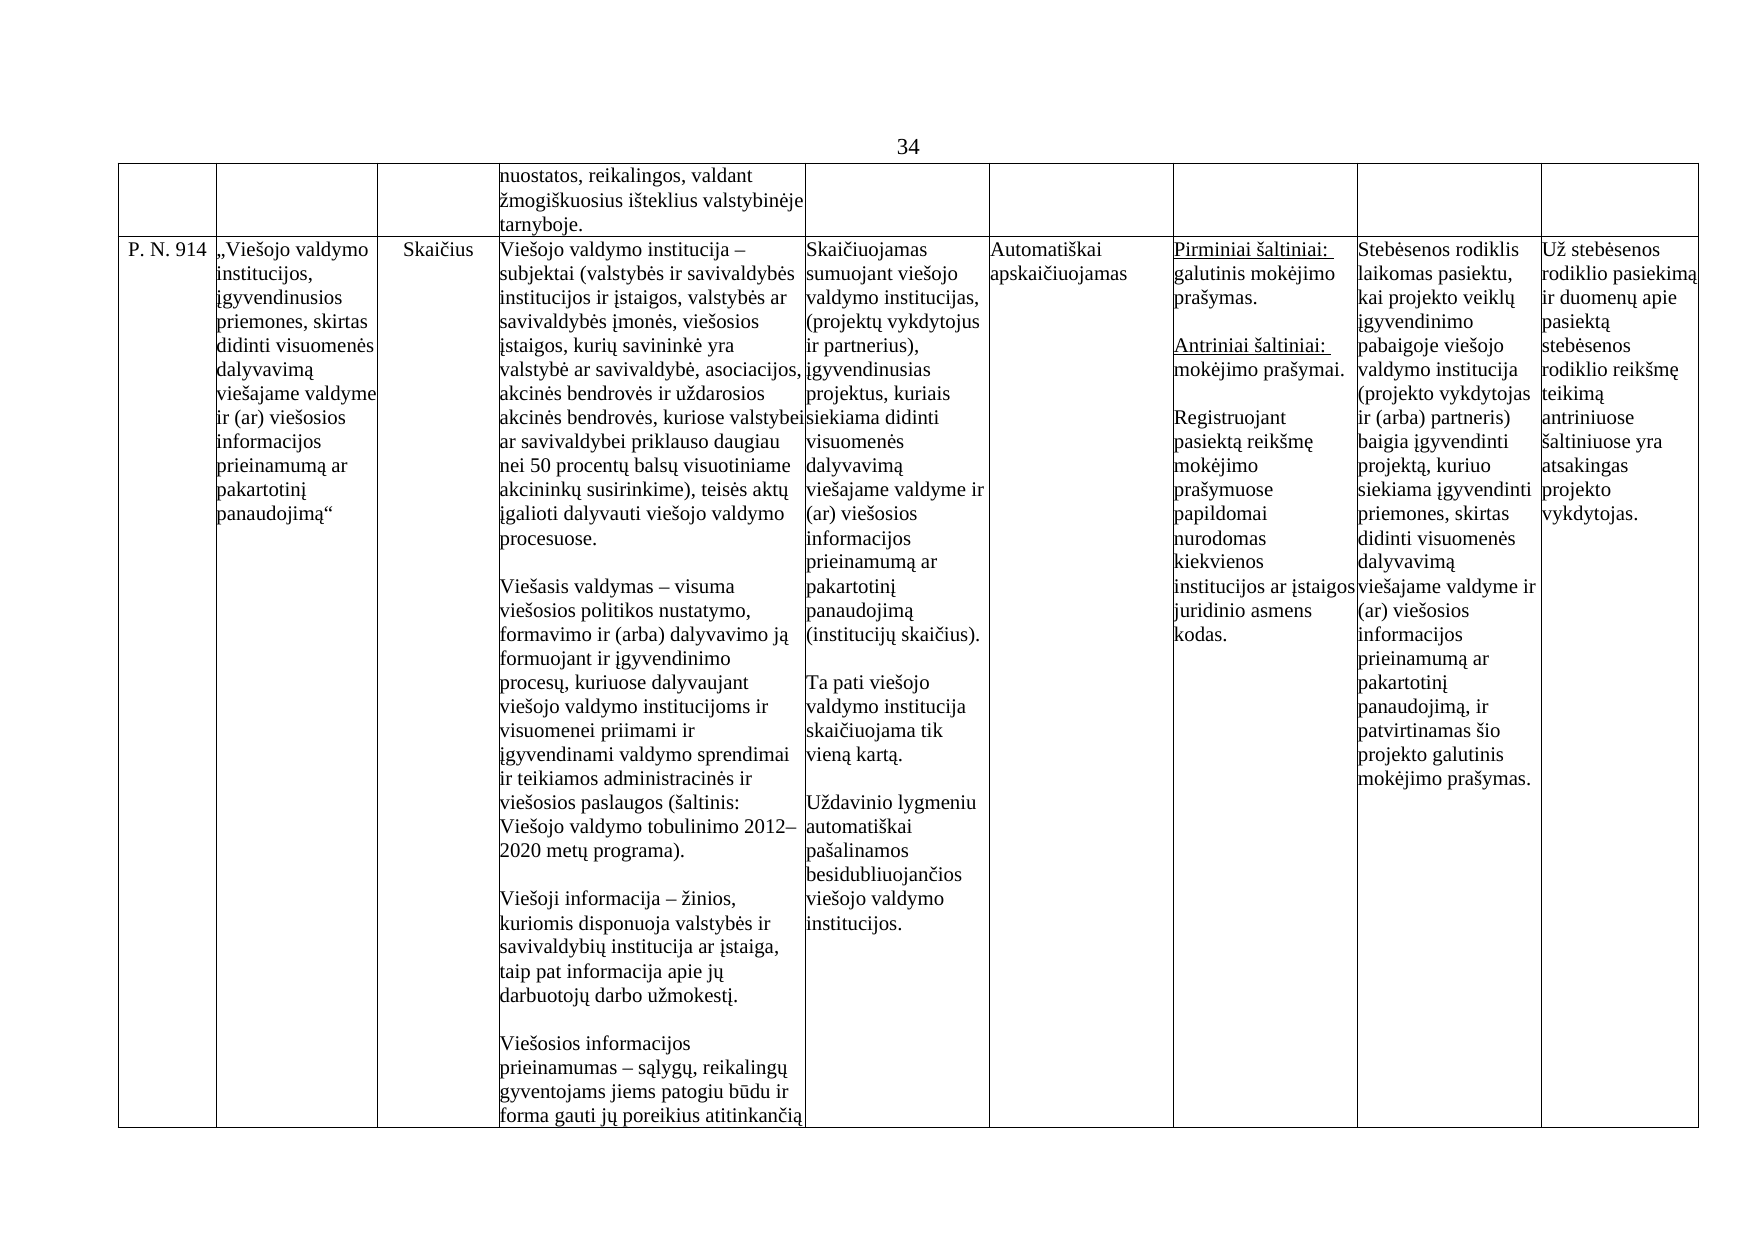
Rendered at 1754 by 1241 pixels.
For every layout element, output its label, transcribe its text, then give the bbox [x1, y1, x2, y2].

table_cell Už stebėsenos rodiklio pasiekimą ir duomenų apie pasiektą stebėsenos rodiklio reikšmę teikimą antriniuose šaltiniuose yra atsakingas projekto vykdytojas. [1542, 237, 1698, 1127]
table_cell [1174, 164, 1357, 236]
table_cell [378, 164, 499, 236]
table_cell nuostatos, reikalingos, valdant žmogiškuosius išteklius valstybinėje tarnyboje. [500, 164, 805, 236]
table_cell [806, 164, 989, 236]
table_cell Stebėsenos rodiklis laikomas pasiektu, kai projekto veiklų įgyvendinimo pabaigoje viešojo valdymo institucija (projekto vykdytojas ir (arba) partneris) baigia įgyvendinti projektą, kuriuo siekiama įgyvendinti priemones, skirtas didinti visuomenės dalyvavimą viešajame valdyme ir (ar) viešosios informacijos prieinamumą ar pakartotinį panaudojimą, ir patvirtinamas šio projekto galutinis mokėjimo prašymas. [1358, 237, 1541, 1127]
table_cell [990, 164, 1173, 236]
table_cell [119, 164, 216, 236]
table_cell Skaičiuojamas sumuojant viešojo valdymo institucijas, (projektų vykdytojus ir partnerius), įgyvendinusias projektus, kuriais siekiama didinti visuomenės dalyvavimą viešajame valdyme ir (ar) viešosios informacijos prieinamumą ar pakartotinį panaudojimą (institucijų skaičius). Ta pati viešojo valdymo institucija skaičiuojama tik vieną kartą. Uždavinio lygmeniu automatiškai pašalinamos besidubliuojančios viešojo valdymo institucijos. [806, 237, 989, 1127]
table_cell Skaičius [378, 237, 499, 1127]
table_cell Automatiškai apskaičiuojamas [990, 237, 1173, 1127]
table_cell Pirminiai šaltiniai: galutinis mokėjimo prašymas. Antriniai šaltiniai: mokėjimo prašymai. Registruojant pasiektą reikšmę mokėjimo prašymuose papildomai nurodomas kiekvienos institucijos ar įstaigos juridinio asmens kodas. [1174, 237, 1357, 1127]
table_cell P. N. 914 [119, 237, 216, 1127]
table_cell [1358, 164, 1541, 236]
table_cell [1542, 164, 1698, 236]
table_cell Viešojo valdymo institucija – subjektai (valstybės ir savivaldybės institucijos ir įstaigos, valstybės ar savivaldybės įmonės, viešosios įstaigos, kurių savininkė yra valstybė ar savivaldybė, asociacijos, akcinės bendrovės ir uždarosios akcinės bendrovės, kuriose valstybei ar savivaldybei priklauso daugiau nei 50 procentų balsų visuotiniame akcininkų susirinkime), teisės aktų įgalioti dalyvauti viešojo valdymo procesuose. Viešasis valdymas – visuma viešosios politikos nustatymo, formavimo ir (arba) dalyvavimo ją formuojant ir įgyvendinimo procesų, kuriuose dalyvaujant viešojo valdymo institucijoms ir visuomenei priimami ir įgyvendinami valdymo sprendimai ir teikiamos administracinės ir viešosios paslaugos (šaltinis: Viešojo valdymo tobulinimo 2012–2020 metų programa). Viešoji informacija – žinios, kuriomis disponuoja valstybės ir savivaldybių institucija ar įstaiga, taip pat informacija apie jų darbuotojų darbo užmokestį. Viešosios informacijos prieinamumas – sąlygų, reikalingų gyventojams jiems patogiu būdu ir forma gauti jų poreikius atitinkančią [500, 237, 805, 1127]
table_cell [217, 164, 377, 236]
table_cell „Viešojo valdymo institucijos, įgyvendinusios priemones, skirtas didinti visuomenės dalyvavimą viešajame valdyme ir (ar) viešosios informacijos prieinamumą ar pakartotinį panaudojimą“ [217, 237, 377, 1127]
